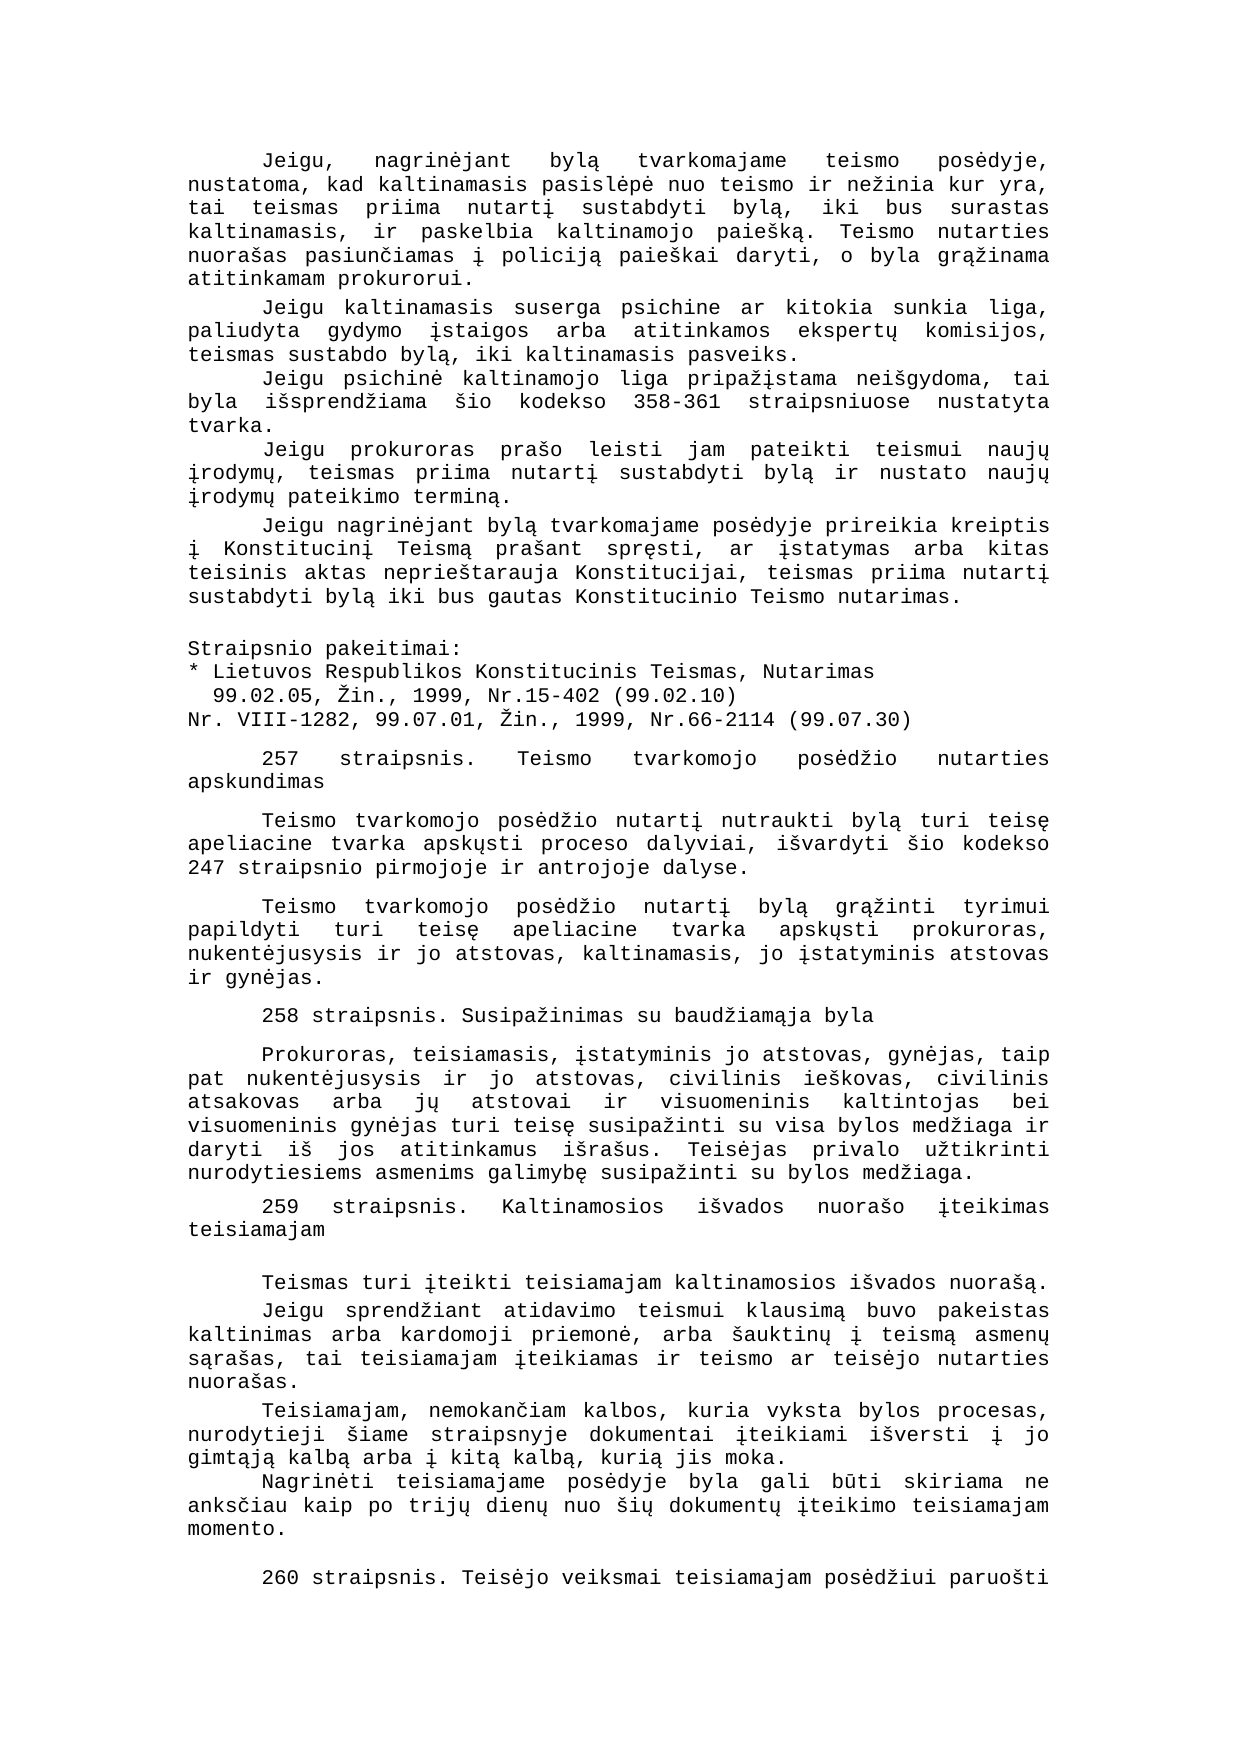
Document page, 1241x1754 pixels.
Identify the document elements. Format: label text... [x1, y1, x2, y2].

text Prokuroras, teisiamasis, įstatyminis jo atstovas, gynėjas, taip pat nukentėjusysis ir jo atstovas, civilinis ieškovas, civilinis atsakovas arba jų atstovai ir visuomeninis kaltintojas bei visuomeninis gynėjas turi teisę susipažinti su visa bylos medžiaga ir daryti iš jos atitinkamus išrašus. Teisėjas privalo užtikrinti nurodytiesiems asmenims galimybę susipažinti su bylos medžiaga. [187, 1044, 1050, 1186]
text Straipsnio pakeitimai: [187, 638, 1050, 662]
text Jeigu sprendžiant atidavimo teismui klausimą buvo pakeistas kaltinimas arba kardomoji priemonė, arba šauktinų į teismą asmenų sąrašas, tai teisiamajam įteikiamas ir teismo ar teisėjo nutarties nuorašas. [187, 1300, 1050, 1395]
text Teisiamajam, nemokančiam kalbos, kuria vyksta bylos procesas, nurodytieji šiame straipsnyje dokumentai įteikiami išversti į jo gimtąją kalbą arba į kitą kalbą, kurią jis moka. [187, 1400, 1050, 1471]
text 258 straipsnis. Susipažinimas su baudžiamąja byla [187, 1005, 1050, 1029]
text Jeigu prokuroras prašo leisti jam pateikti teismui naujų įrodymų, teismas priima nutartį sustabdyti bylą ir nustato naujų įrodymų pateikimo terminą. [187, 439, 1050, 510]
text * Lietuvos Respublikos Konstitucinis Teismas, Nutarimas [187, 662, 1050, 685]
text Teismas turi įteikti teisiamajam kaltinamosios išvados nuorašą. [187, 1272, 1050, 1295]
text Nr. VIII-1282, 99.07.01, Žin., 1999, Nr.66-2114 (99.07.30) [187, 709, 1050, 732]
text Jeigu nagrinėjant bylą tvarkomajame posėdyje prireikia kreiptis į Konstitucinį Teismą prašant spręsti, ar įstatymas arba kitas teisinis aktas neprieštarauja Konstitucijai, teismas priima nutartį sustabdyti bylą iki bus gautas Konstitucinio Teismo nutarimas. [187, 515, 1050, 609]
text Jeigu kaltinamasis suserga psichine ar kitokia sunkia liga, paliudyta gydymo įstaigos arba atitinkamos ekspertų komisijos, teismas sustabdo bylą, iki kaltinamasis pasveiks. [187, 297, 1050, 368]
text Nagrinėti teisiamajame posėdyje byla gali būti skiriama ne anksčiau kaip po trijų dienų nuo šių dokumentų įteikimo teisiamajam momento. [187, 1471, 1050, 1542]
text Teismo tvarkomojo posėdžio nutartį bylą grąžinti tyrimui papildyti turi teisę apeliacine tvarka apskųsti prokuroras, nukentėjusysis ir jo atstovas, kaltinamasis, jo įstatyminis atstovas ir gynėjas. [187, 896, 1050, 990]
text 257 straipsnis. Teismo tvarkomojo posėdžio nutarties apskundimas [187, 747, 1050, 795]
text 259 straipsnis. Kaltinamosios išvados nuorašo įteikimas teisiamajam [187, 1196, 1050, 1243]
text Teismo tvarkomojo posėdžio nutartį nutraukti bylą turi teisę apeliacine tvarka apskųsti proceso dalyviai, išvardyti šio kodekso 247 straipsnio pirmojoje ir antrojoje dalyse. [187, 810, 1050, 881]
text Jeigu, nagrinėjant bylą tvarkomajame teismo posėdyje, nustatoma, kad kaltinamasis pasislėpė nuo teismo ir nežinia kur yra, tai teismas priima nutartį sustabdyti bylą, iki bus surastas kaltinamasis, ir paskelbia kaltinamojo paiešką. Teismo nutarties nuorašas pasiunčiamas į policiją paieškai daryti, o byla grąžinama atitinkamam prokurorui. [187, 150, 1050, 292]
text Jeigu psichinė kaltinamojo liga pripažįstama neišgydoma, tai byla išsprendžiama šio kodekso 358-361 straipsniuose nustatyta tvarka. [187, 368, 1050, 439]
text 99.02.05, Žin., 1999, Nr.15-402 (99.02.10) [187, 685, 1050, 709]
text 260 straipsnis. Teisėjo veiksmai teisiamajam posėdžiui paruošti [187, 1567, 1050, 1591]
